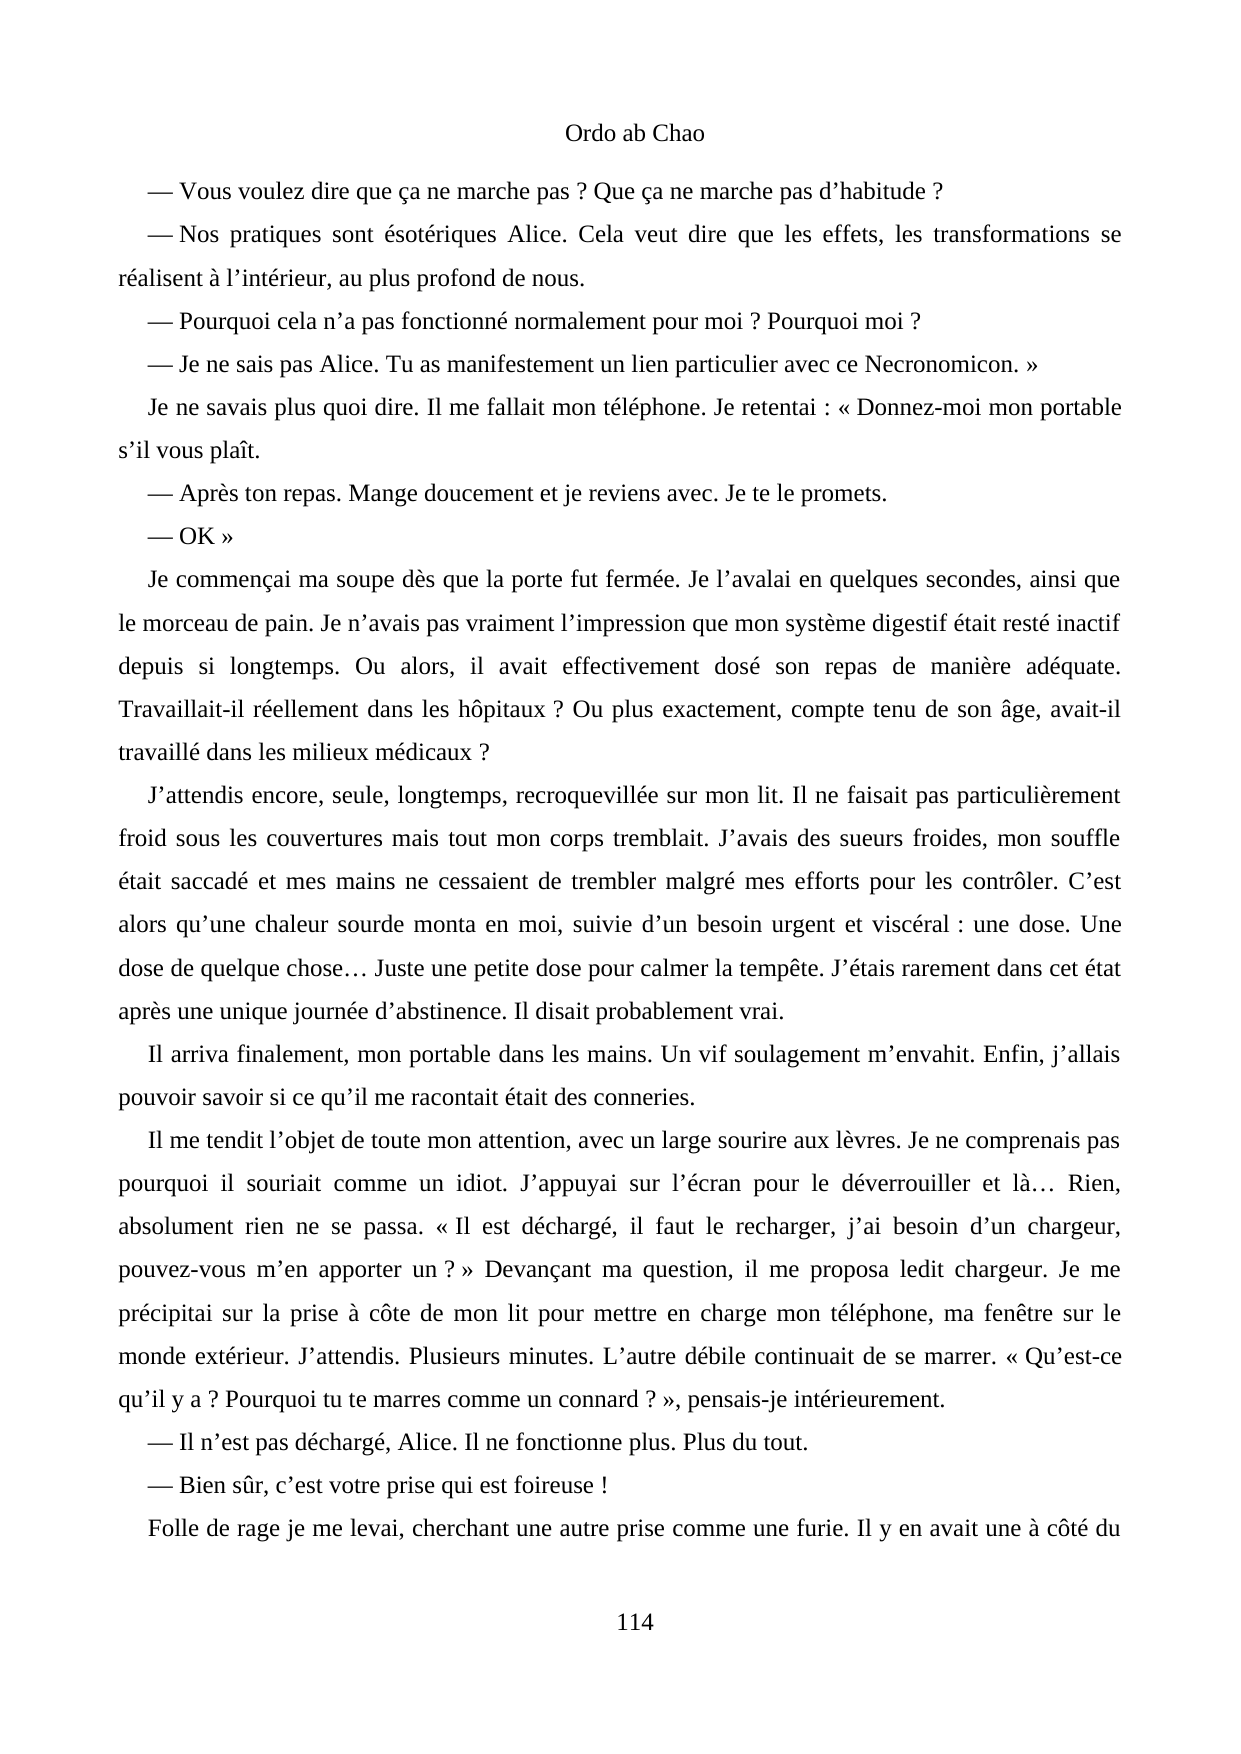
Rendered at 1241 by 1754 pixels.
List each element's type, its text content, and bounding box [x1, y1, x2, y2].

text J’attendis encore, seule, longtemps, recroquevillée sur mon lit. Il ne faisait pas particulièrement froid sous les couvertures mais tout mon corps tremblait. J’avais des sueurs froides, mon souffle était saccadé et mes mains ne cessaient de trembler malgré mes efforts pour les contrôler. C’est alors qu’une chaleur sourde monta en moi, suivie d’un besoin urgent et viscéral : une dose. Une dose de quelque chose… Juste une petite dose pour calmer la tempête. J’étais rarement dans cet état après une unique journée d’abstinence. Il disait probablement vrai. [118, 780, 1122, 1024]
text — Vous voulez dire que ça ne marche pas ? Que ça ne marche pas d’habitude ? [118, 176, 1122, 205]
text — OK » [118, 521, 1122, 550]
text — Il n’est pas déchargé, Alice. Il ne fonctionne plus. Plus du tout. [118, 1427, 1122, 1456]
text Il arriva finalement, mon portable dans les mains. Un vif soulagement m’envahit. Enfin, j’allais pouvoir savoir si ce qu’il me racontait était des conneries. [118, 1039, 1122, 1111]
text — Je ne sais pas Alice. Tu as manifestement un lien particulier avec ce Necronomicon. » [118, 349, 1122, 378]
text Il me tendit l’objet de toute mon attention, avec un large sourire aux lèvres. Je ne comprenais pas pourquoi il souriait comme un idiot. J’appuyai sur l’écran pour le déverrouiller et là… Rien, absolument rien ne se passa. « Il est déchargé, il faut le recharger, j’ai besoin d’un chargeur, pouvez-vous m’en apporter un ? » Devançant ma question, il me proposa ledit chargeur. Je me précipitai sur la prise à côte de mon lit pour mettre en charge mon téléphone, ma fenêtre sur le monde extérieur. J’attendis. Plusieurs minutes. L’autre débile continuait de se marrer. « Qu’est-ce qu’il y a ? Pourquoi tu te marres comme un connard ? », pensais-je intérieurement. [118, 1125, 1122, 1413]
text — Bien sûr, c’est votre prise qui est foireuse ! [118, 1470, 1122, 1499]
text — Pourquoi cela n’a pas fonctionné normalement pour moi ? Pourquoi moi ? [118, 306, 1122, 334]
text Folle de rage je me levai, cherchant une autre prise comme une furie. Il y en avait une à côté du [118, 1513, 1122, 1542]
text — Après ton repas. Mange doucement et je reviens avec. Je te le promets. [118, 478, 1122, 507]
text — Nos pratiques sont ésotériques Alice. Cela veut dire que les effets, les transformations se réalisent à l’intérieur, au plus profond de nous. [118, 219, 1122, 291]
text Je ne savais plus quoi dire. Il me fallait mon téléphone. Je retentai : « Donnez-moi mon portable s’il vous plaît. [118, 392, 1122, 464]
text Je commençai ma soupe dès que la porte fut fermée. Je l’avalai en quelques secondes, ainsi que le morceau de pain. Je n’avais pas vraiment l’impression que mon système digestif était resté inactif depuis si longtemps. Ou alors, il avait effectivement dosé son repas de manière adéquate. Travaillait-il réellement dans les hôpitaux ? Ou plus exactement, compte tenu de son âge, avait-il travaillé dans les milieux médicaux ? [118, 564, 1122, 766]
